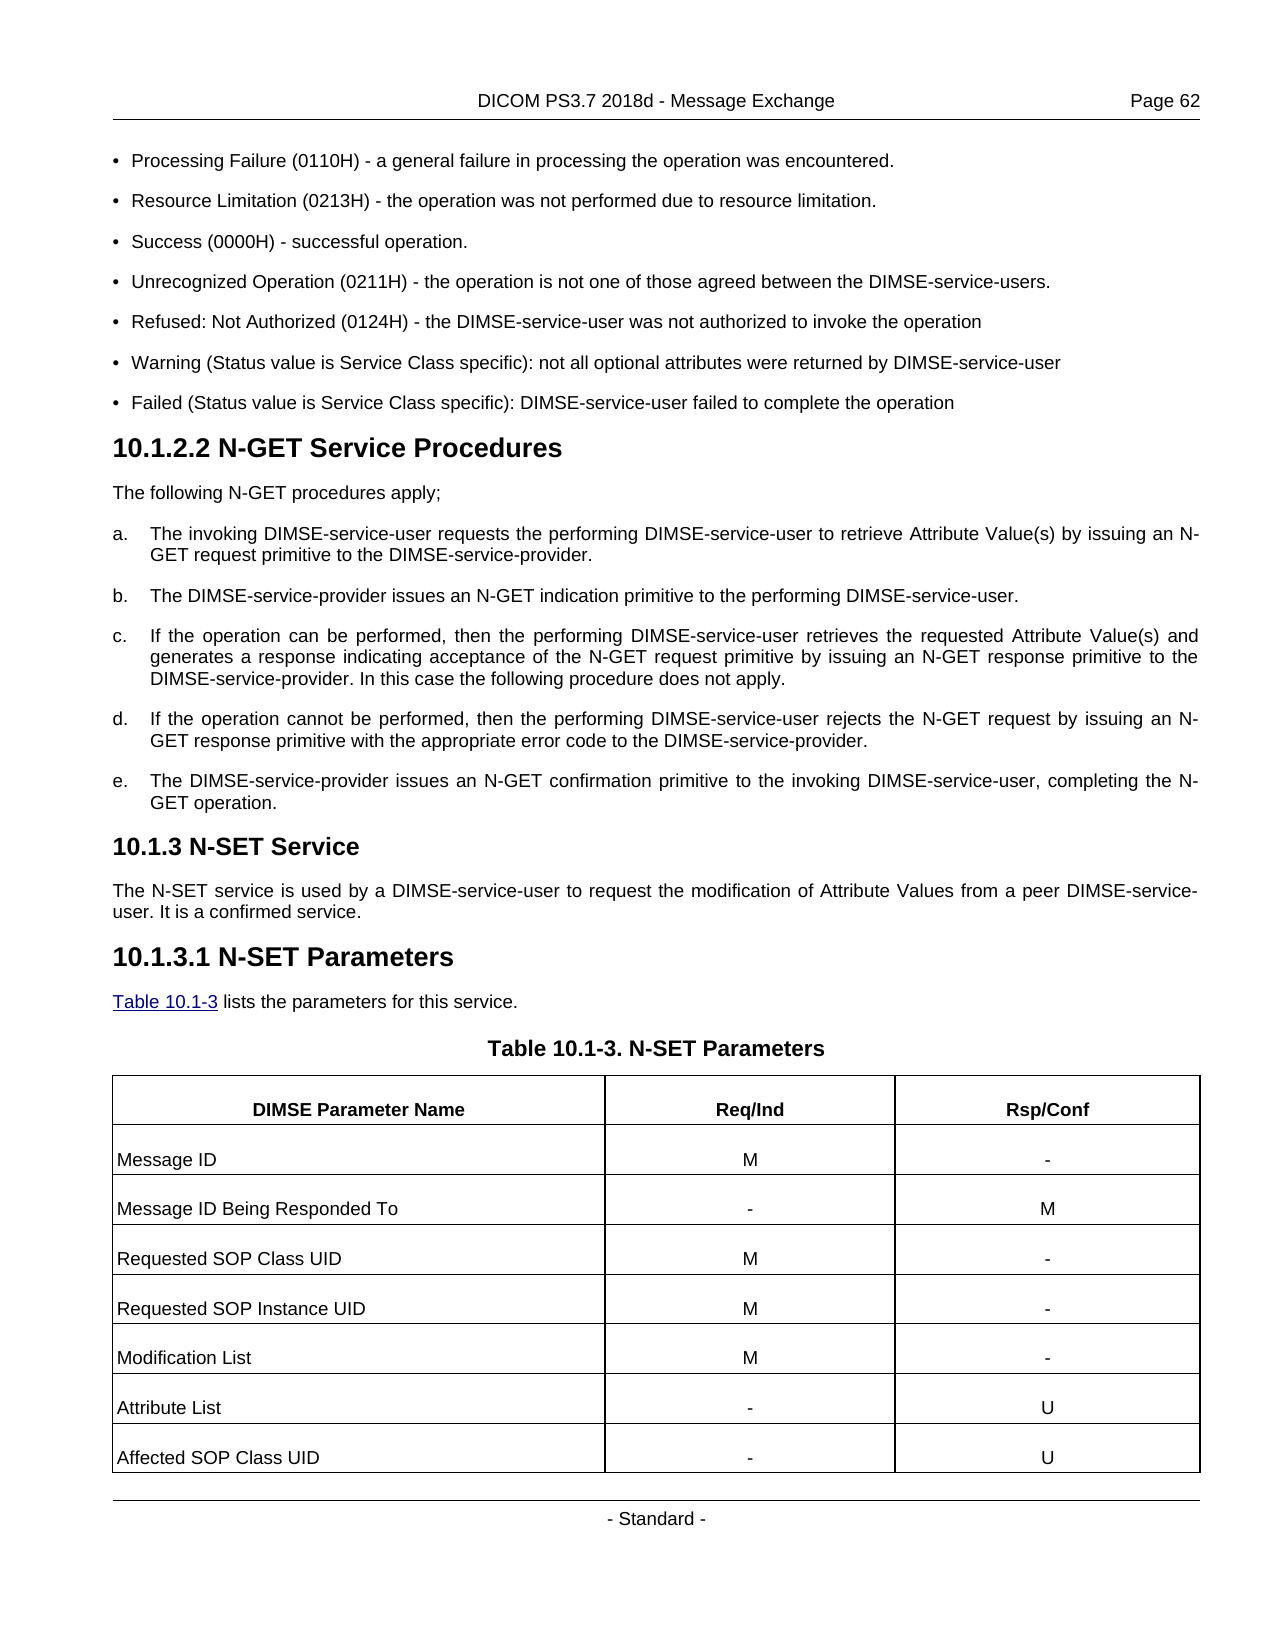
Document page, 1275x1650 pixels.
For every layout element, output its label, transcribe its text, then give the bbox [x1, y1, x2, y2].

table_cell U [896, 1424, 1199, 1472]
text Table 10.1-3. N-SET Parameters [112, 1035, 1200, 1061]
table_cell M [606, 1275, 894, 1323]
list If the operation cannot be performed, then the performing DIMSE-service-user rejects the N-GET request by issuing an N-GET response primitive with the appropriate error code to the DIMSE-service-provider. [112, 708, 1200, 751]
table_cell M [896, 1175, 1199, 1224]
table_cell M [606, 1125, 894, 1174]
table_cell - [896, 1324, 1199, 1373]
list Resource Limitation (0213H) - the operation was not performed due to resource limitation. [112, 190, 1200, 212]
text 10.1.3 N-SET Service [112, 832, 1200, 861]
text The following N-GET procedures apply; [112, 482, 1200, 504]
table_header DIMSE Parameter Name [113, 1076, 604, 1124]
text The N-SET service is used by a DIMSE-service-user to request the modification of Attribute Values from a peer DIMSE-service-user. It is a confirmed service. [112, 879, 1200, 922]
list Refused: Not Authorized (0124H) - the DIMSE-service-user was not authorized to invoke the operation [112, 311, 1200, 333]
table_cell Modification List [113, 1324, 604, 1373]
table_cell - [606, 1374, 894, 1422]
text Table 10.1-3 lists the parameters for this service. [112, 991, 1200, 1013]
table_cell Requested SOP Class UID [113, 1225, 604, 1273]
table_header Req/Ind [606, 1076, 894, 1124]
table_cell - [896, 1125, 1199, 1174]
table_cell Attribute List [113, 1374, 604, 1422]
table_cell Requested SOP Instance UID [113, 1275, 604, 1323]
table_cell - [896, 1225, 1199, 1273]
table_cell M [606, 1225, 894, 1273]
list Success (0000H) - successful operation. [112, 231, 1200, 252]
table_cell - [606, 1424, 894, 1472]
table_cell U [896, 1374, 1199, 1422]
list The DIMSE-service-provider issues an N-GET confirmation primitive to the invoking DIMSE-service-user, completing the N-GET operation. [112, 770, 1200, 813]
text 10.1.2.2 N-GET Service Procedures [112, 432, 1200, 463]
list Warning (Status value is Service Class specific): not all optional attributes were returned by DIMSE-service-user [112, 352, 1200, 373]
table_cell - [606, 1175, 894, 1224]
table_header Rsp/Conf [896, 1076, 1199, 1124]
list If the operation can be performed, then the performing DIMSE-service-user retrieves the requested Attribute Value(s) and generates a response indicating acceptance of the N-GET request primitive by issuing an N-GET response primitive to the DIMSE-service-provider. In this case the following procedure does not apply. [112, 625, 1200, 689]
text 10.1.3.1 N-SET Parameters [112, 941, 1200, 972]
list The invoking DIMSE-service-user requests the performing DIMSE-service-user to retrieve Attribute Value(s) by issuing an N-GET request primitive to the DIMSE-service-provider. [112, 522, 1200, 566]
table_cell Message ID [113, 1125, 604, 1174]
table_cell - [896, 1275, 1199, 1323]
list Unrecognized Operation (0211H) - the operation is not one of those agreed between the DIMSE-service-users. [112, 271, 1200, 292]
list Processing Failure (0110H) - a general failure in processing the operation was encountered. [112, 150, 1200, 172]
list Failed (Status value is Service Class specific): DIMSE-service-user failed to complete the operation [112, 392, 1200, 413]
table_cell M [606, 1324, 894, 1373]
table_cell Affected SOP Class UID [113, 1424, 604, 1472]
list The DIMSE-service-provider issues an N-GET indication primitive to the performing DIMSE-service-user. [112, 584, 1200, 606]
table_cell Message ID Being Responded To [113, 1175, 604, 1224]
